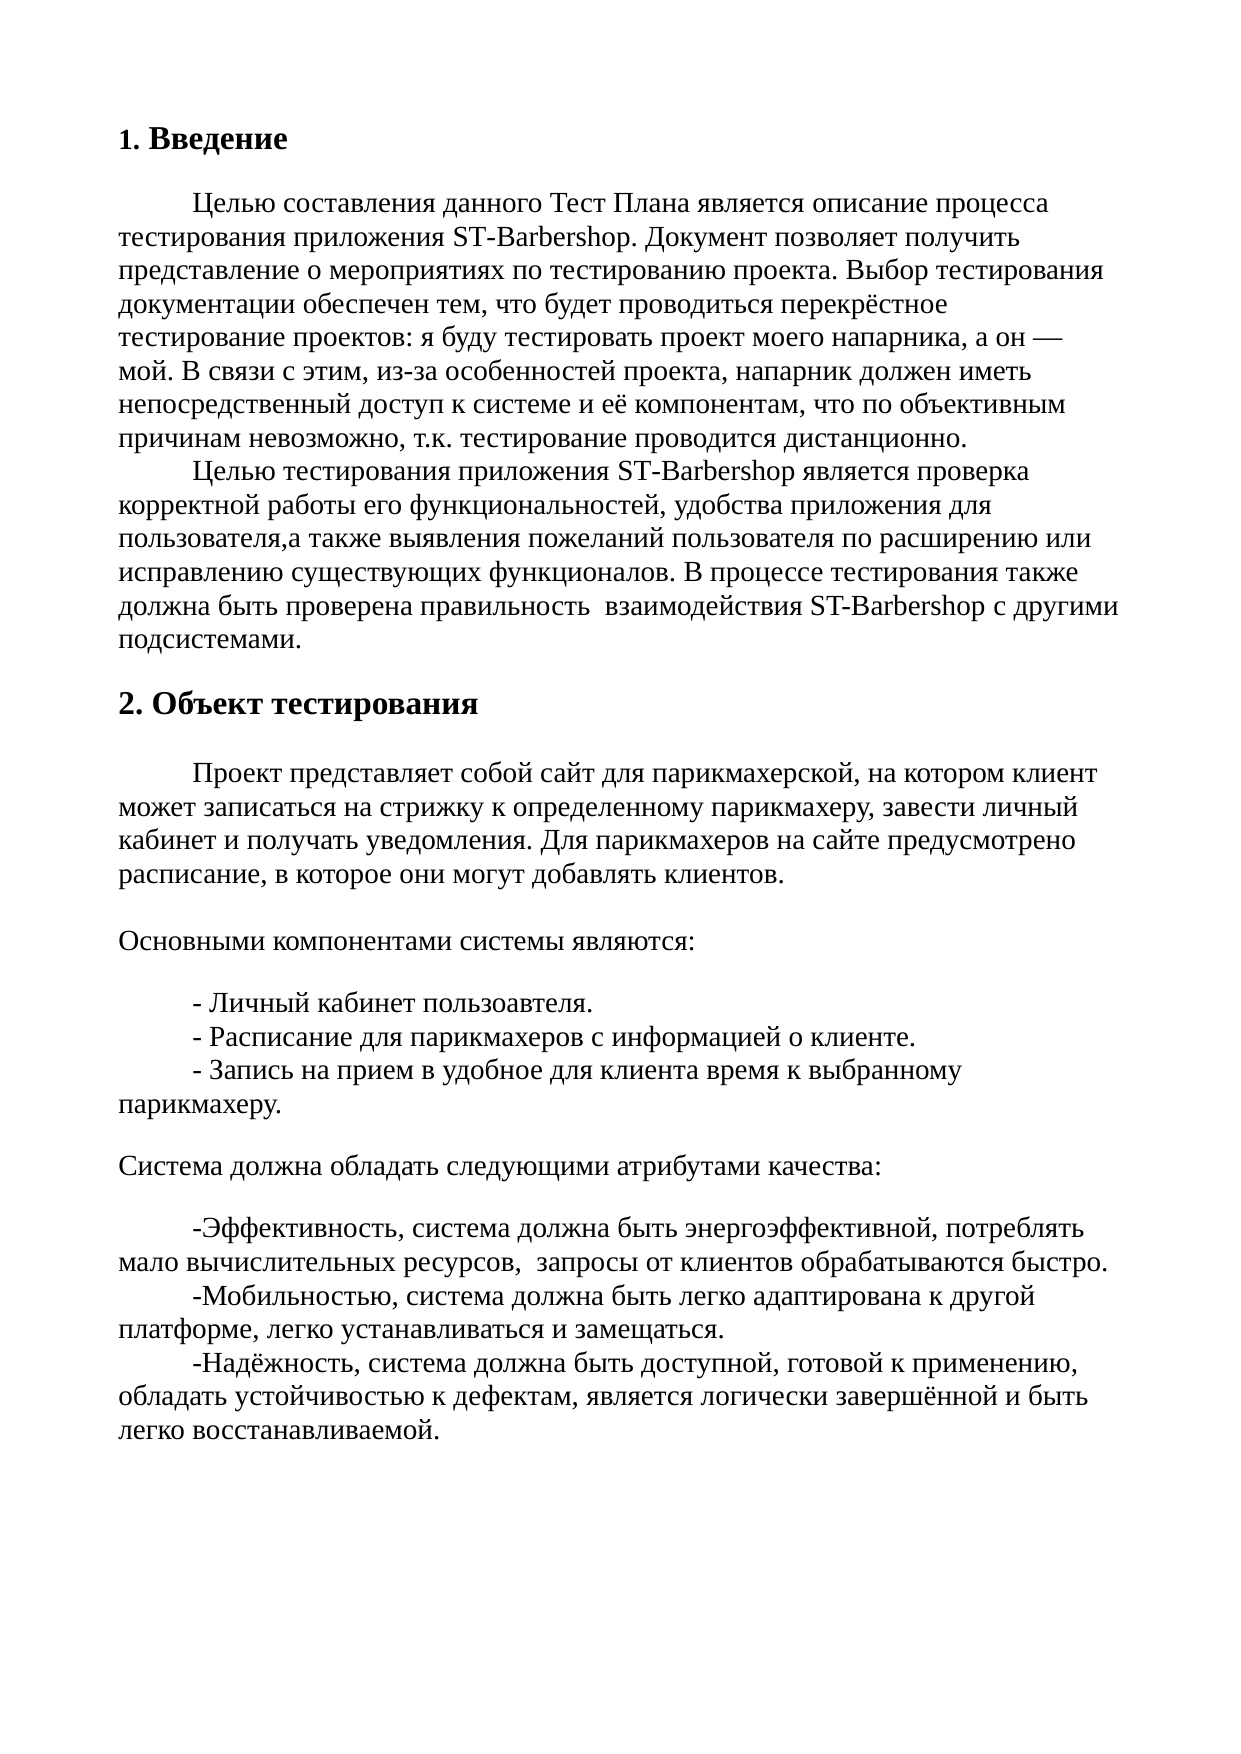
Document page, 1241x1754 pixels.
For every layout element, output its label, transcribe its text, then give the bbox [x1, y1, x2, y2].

text - Личный кабинет пользоавтеля. [118, 985, 1122, 1019]
text Система должна обладать следующими атрибутами качества: [118, 1148, 1122, 1182]
text Основными компонентами системы являются: [118, 923, 1122, 957]
text Целью составления данного Тест Плана является описание процесса тестирования приложения ST-Barbershop. Документ позволяет получить представление о мероприятиях по тестированию проекта. Выбор тестирования документации обеспечен тем, что будет проводиться перекрёстное тестирование проектов: я буду тестировать проект моего напарника, а он — мой. В связи с этим, из-за особенностей проекта, напарник должен иметь непосредственный доступ к системе и её компонентам, что по объективным причинам невозможно, т.к. тестирование проводится дистанционно. [118, 185, 1122, 453]
text 2. Объект тестирования [118, 683, 1122, 722]
text -Эффективность, система должна быть энергоэффективной, потреблять мало вычислительных ресурсов, запросы от клиентов обрабатываются быстро. [118, 1211, 1122, 1278]
text -Надёжность, система должна быть доступной, готовой к применению, обладать устойчивостью к дефектам, является логически завершённой и быть легко восстанавливаемой. [118, 1345, 1122, 1445]
text Проект представляет собой сайт для парикмахерской, на котором клиент может записаться на стрижку к определенному парикмахеру, завести личный кабинет и получать уведомления. Для парикмахеров на сайте предусмотрено расписание, в которое они могут добавлять клиентов. [118, 755, 1122, 889]
text -Мобильностью, система должна быть легко адаптирована к другой платформе, легко устанавливаться и замещаться. [118, 1278, 1122, 1345]
text - Расписание для парикмахеров с информацией о клиенте. [118, 1019, 1122, 1052]
text 1. Введение [118, 118, 1122, 156]
text Целью тестирования приложения ST-Barbershop является проверка корректной работы его функциональностей, удобства приложения для пользователя,а также выявления пожеланий пользователя по расширению или исправлению существующих функционалов. В процессе тестирования также должна быть проверена правильность взаимодействия ST-Barbershop с другими подсистемами. [118, 453, 1122, 655]
text - Запись на прием в удобное для клиента время к выбранному парикмахеру. [118, 1052, 1122, 1119]
